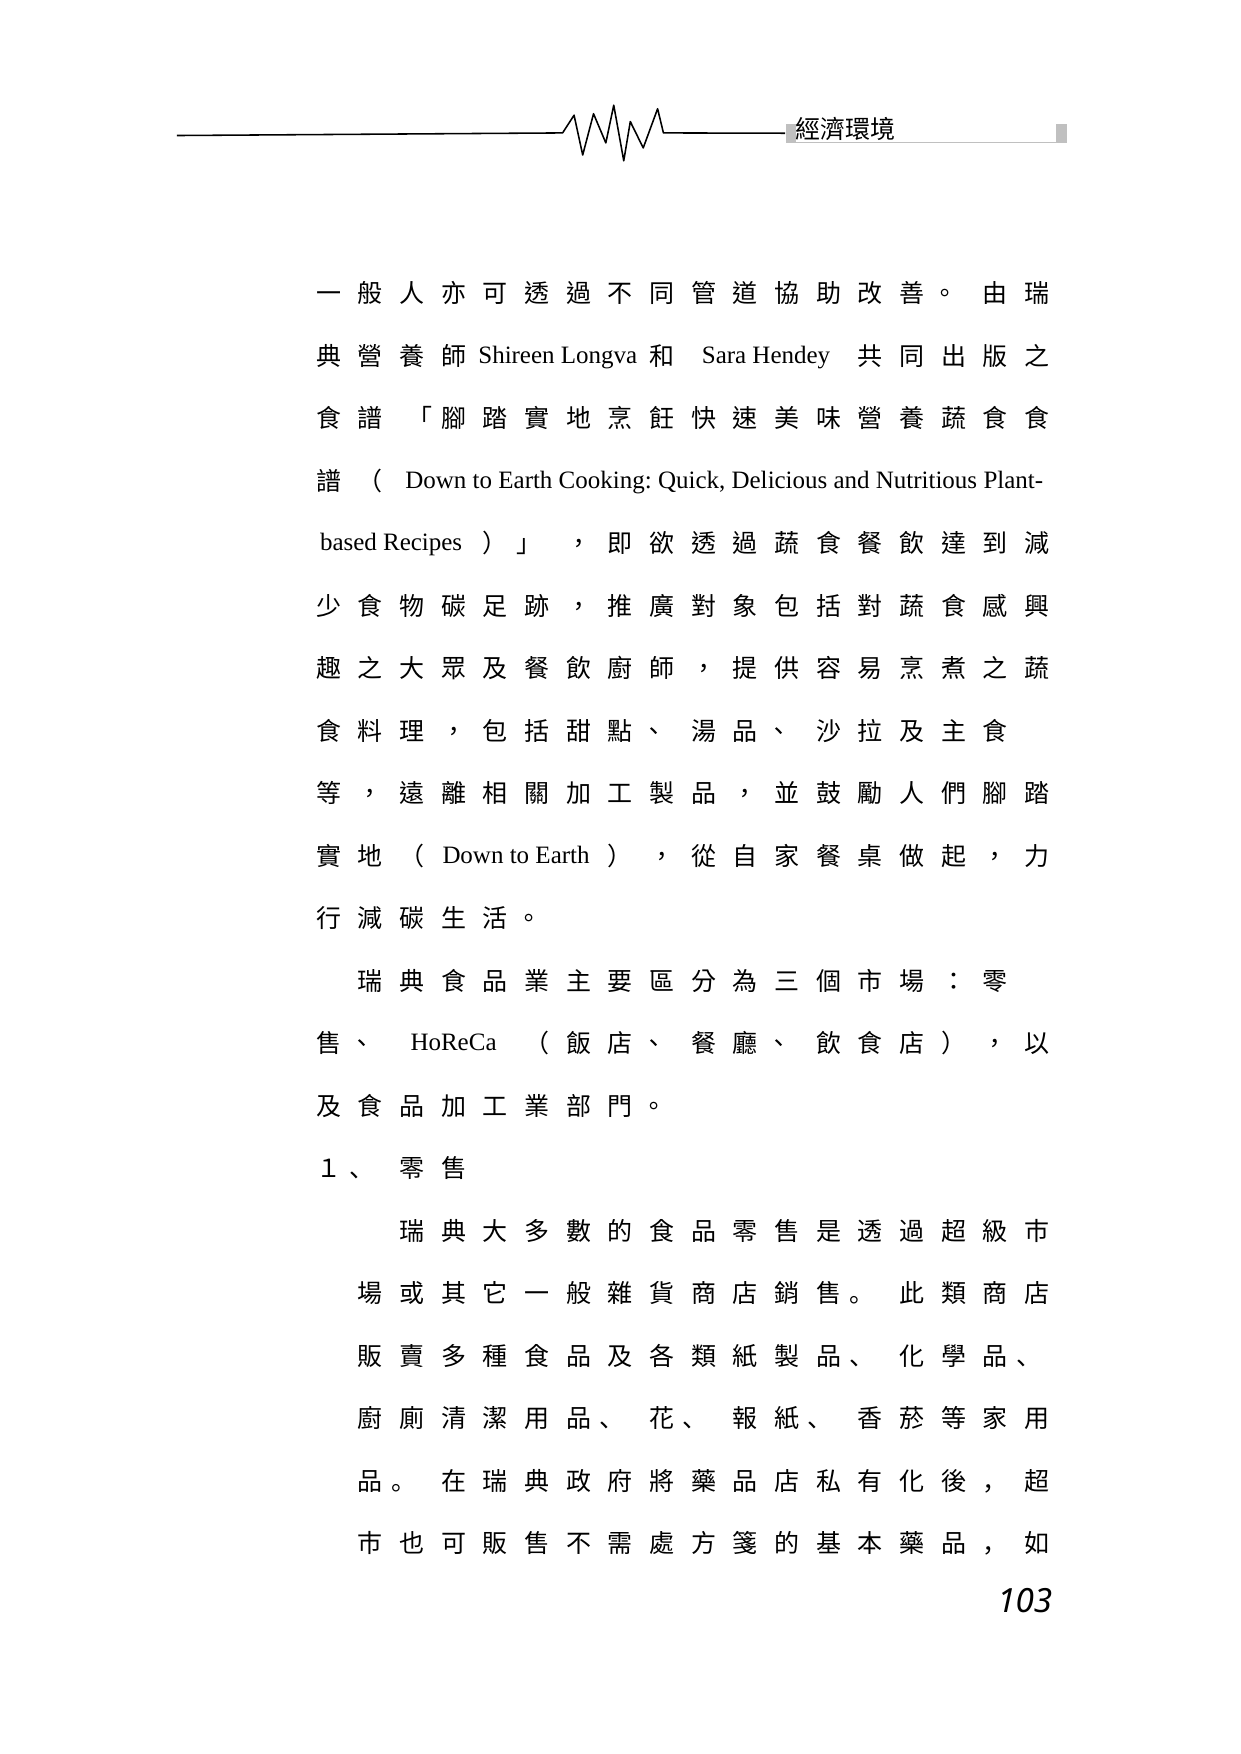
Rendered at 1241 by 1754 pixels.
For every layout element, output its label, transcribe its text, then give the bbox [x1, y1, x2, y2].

text 瑞典食品業主要區分為三個市場：零售、HoReCa（飯店、餐廳、飲食店），以及食品加工業部門。 [281, 938, 1058, 1125]
text 一般人亦可透過不同管道協助改善。由瑞典營養師Shireen Longva和Sara Hendey共同出版之食譜「腳踏實地烹飪快速美味營養蔬食食譜（Down to Earth Cooking: Quick, Delicious and Nutritious Plant-based Recipes）」，即欲透過蔬食餐飲達到減少食物碳足跡，推廣對象包括對蔬食感興趣之大眾及餐飲廚師，提供容易烹煮之蔬食料理，包括甜點、湯品、沙拉及主食等，遠離相關加工製品，並鼓勵人們腳踏實地（Down to Earth），從自家餐桌做起，力行減碳生活。 [281, 250, 1058, 938]
text 瑞典大多數的食品零售是透過超級市場或其它一般雜貨商店銷售。此類商店販賣多種食品及各類紙製品、化學品、廚廁清潔用品、花、報紙、香菸等家用品。在瑞典政府將藥品店私有化後，超市也可販售不需處方箋的基本藥品，如 [330, 1188, 1058, 1563]
text １、零售 [281, 1125, 1058, 1188]
